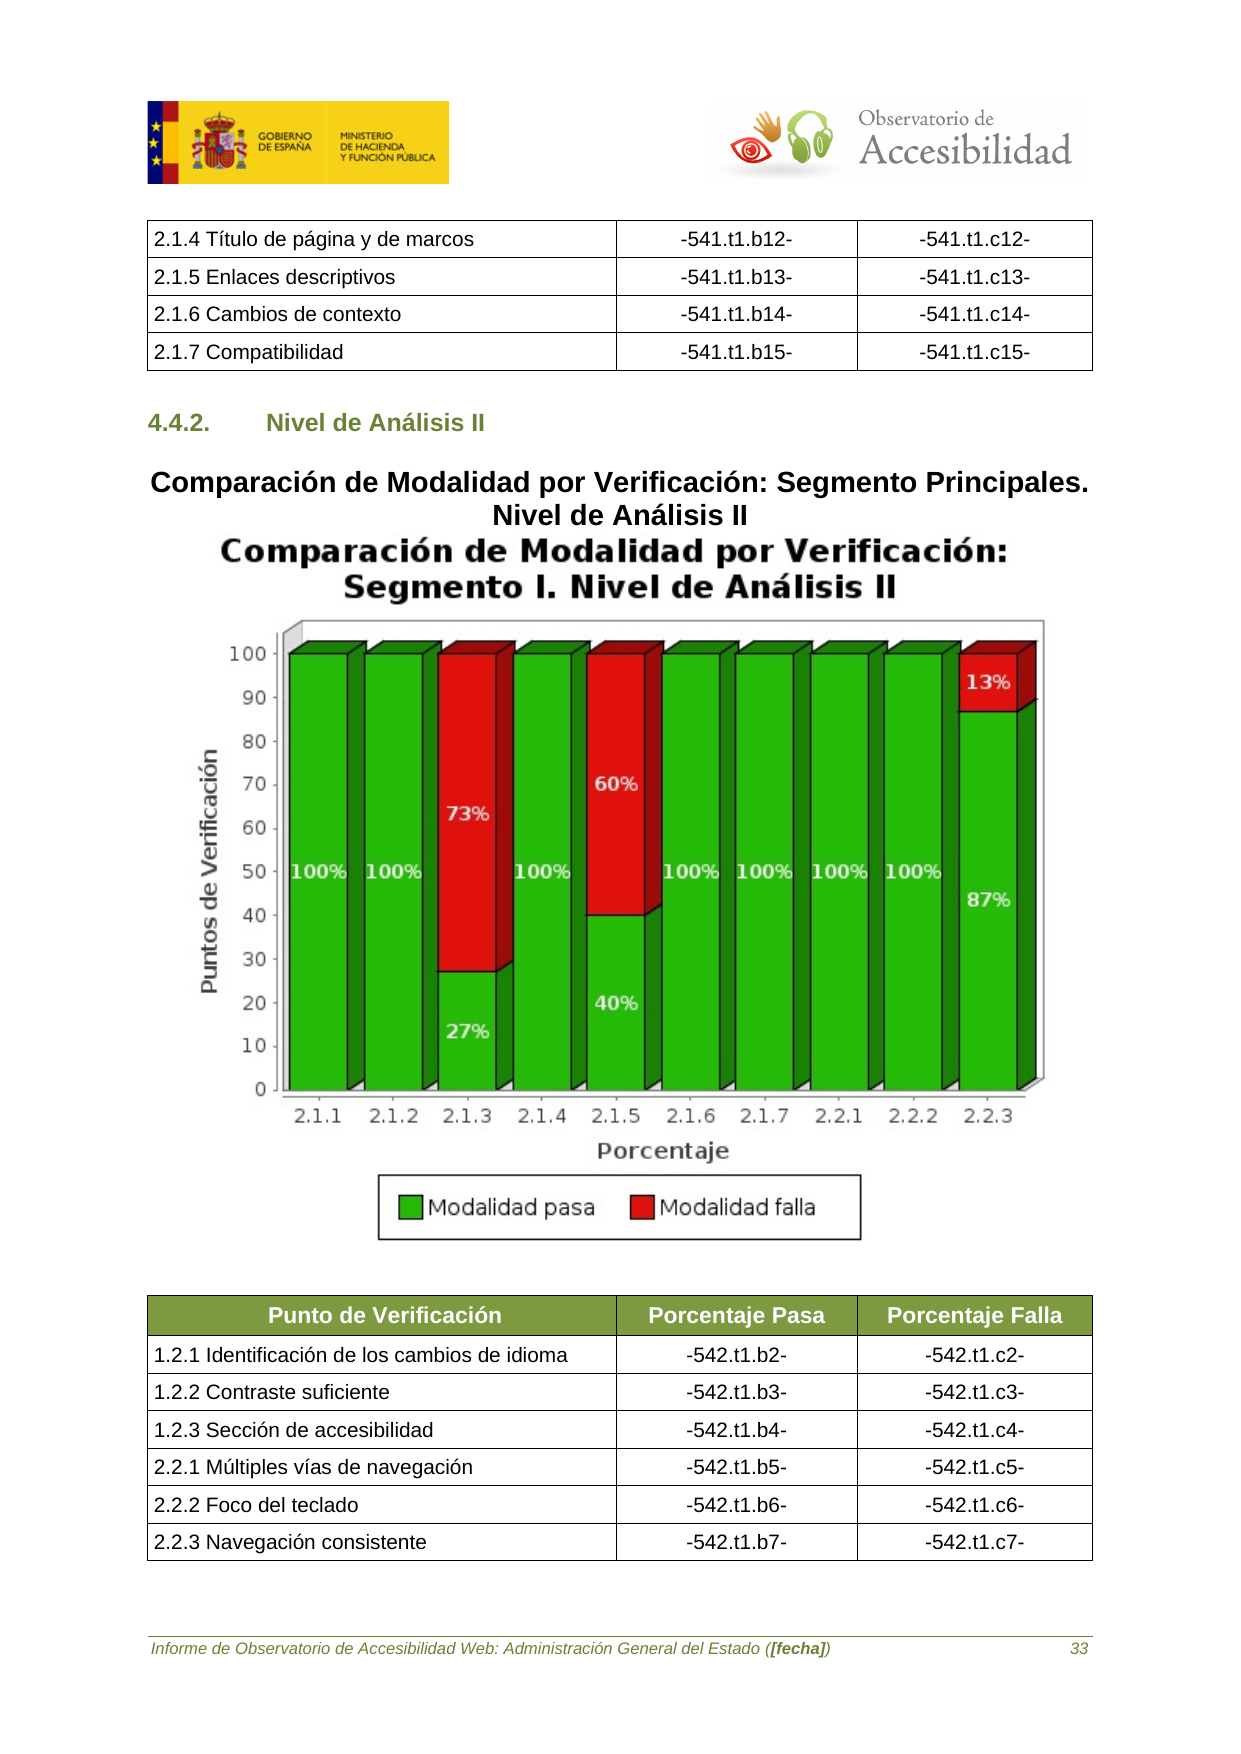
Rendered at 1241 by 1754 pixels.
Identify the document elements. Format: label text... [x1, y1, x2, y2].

picture [710, 101, 1086, 184]
table_cell -542.t1.b4- [617, 1411, 857, 1448]
text Comparación de Modalidad por Verificación: Segmento Principales. Nivel de Análisis II [148, 465, 1092, 532]
table_cell 1.2.3 Sección de accesibilidad [148, 1411, 616, 1448]
table_cell -542.t1.c7- [858, 1524, 1092, 1560]
table_cell -541.t1.c13- [858, 258, 1092, 295]
table_cell 2.1.4 Título de página y de marcos [148, 221, 616, 257]
table_cell -542.t1.b3- [617, 1374, 857, 1410]
picture [178, 531, 1062, 1242]
table_cell 2.2.3 Navegación consistente [148, 1524, 616, 1560]
table_cell -541.t1.b15- [617, 333, 857, 370]
table_cell -541.t1.b14- [617, 296, 857, 332]
table_cell 2.1.5 Enlaces descriptivos [148, 258, 616, 295]
subtitle Nivel de Análisis II [148, 408, 1092, 437]
table_cell -542.t1.b6- [617, 1486, 857, 1523]
table_cell -541.t1.c14- [858, 296, 1092, 332]
picture [147, 101, 450, 184]
table_cell -542.t1.c4- [858, 1411, 1092, 1448]
table_cell -542.t1.c6- [858, 1486, 1092, 1523]
table_cell -542.t1.b7- [617, 1524, 857, 1560]
table_cell -542.t1.c3- [858, 1374, 1092, 1410]
table_cell 2.1.6 Cambios de contexto [148, 296, 616, 332]
table_cell 2.1.7 Compatibilidad [148, 333, 616, 370]
table_cell -542.t1.b5- [617, 1449, 857, 1485]
table_cell 2.2.1 Múltiples vías de navegación [148, 1449, 616, 1485]
table_cell 1.2.2 Contraste suficiente [148, 1374, 616, 1410]
table_cell 2.2.2 Foco del teclado [148, 1486, 616, 1523]
table_cell -541.t1.c12- [858, 221, 1092, 257]
table_cell -542.t1.b2- [617, 1336, 857, 1373]
table_header Porcentaje Falla [858, 1296, 1092, 1335]
table_cell 1.2.1 Identificación de los cambios de idioma [148, 1336, 616, 1373]
table_cell -541.t1.b12- [617, 221, 857, 257]
table_cell -542.t1.c5- [858, 1449, 1092, 1485]
table_cell -541.t1.b13- [617, 258, 857, 295]
table_header Porcentaje Pasa [617, 1296, 857, 1335]
table_cell -541.t1.c15- [858, 333, 1092, 370]
table_cell -542.t1.c2- [858, 1336, 1092, 1373]
table_header Punto de Verificación [148, 1296, 616, 1335]
